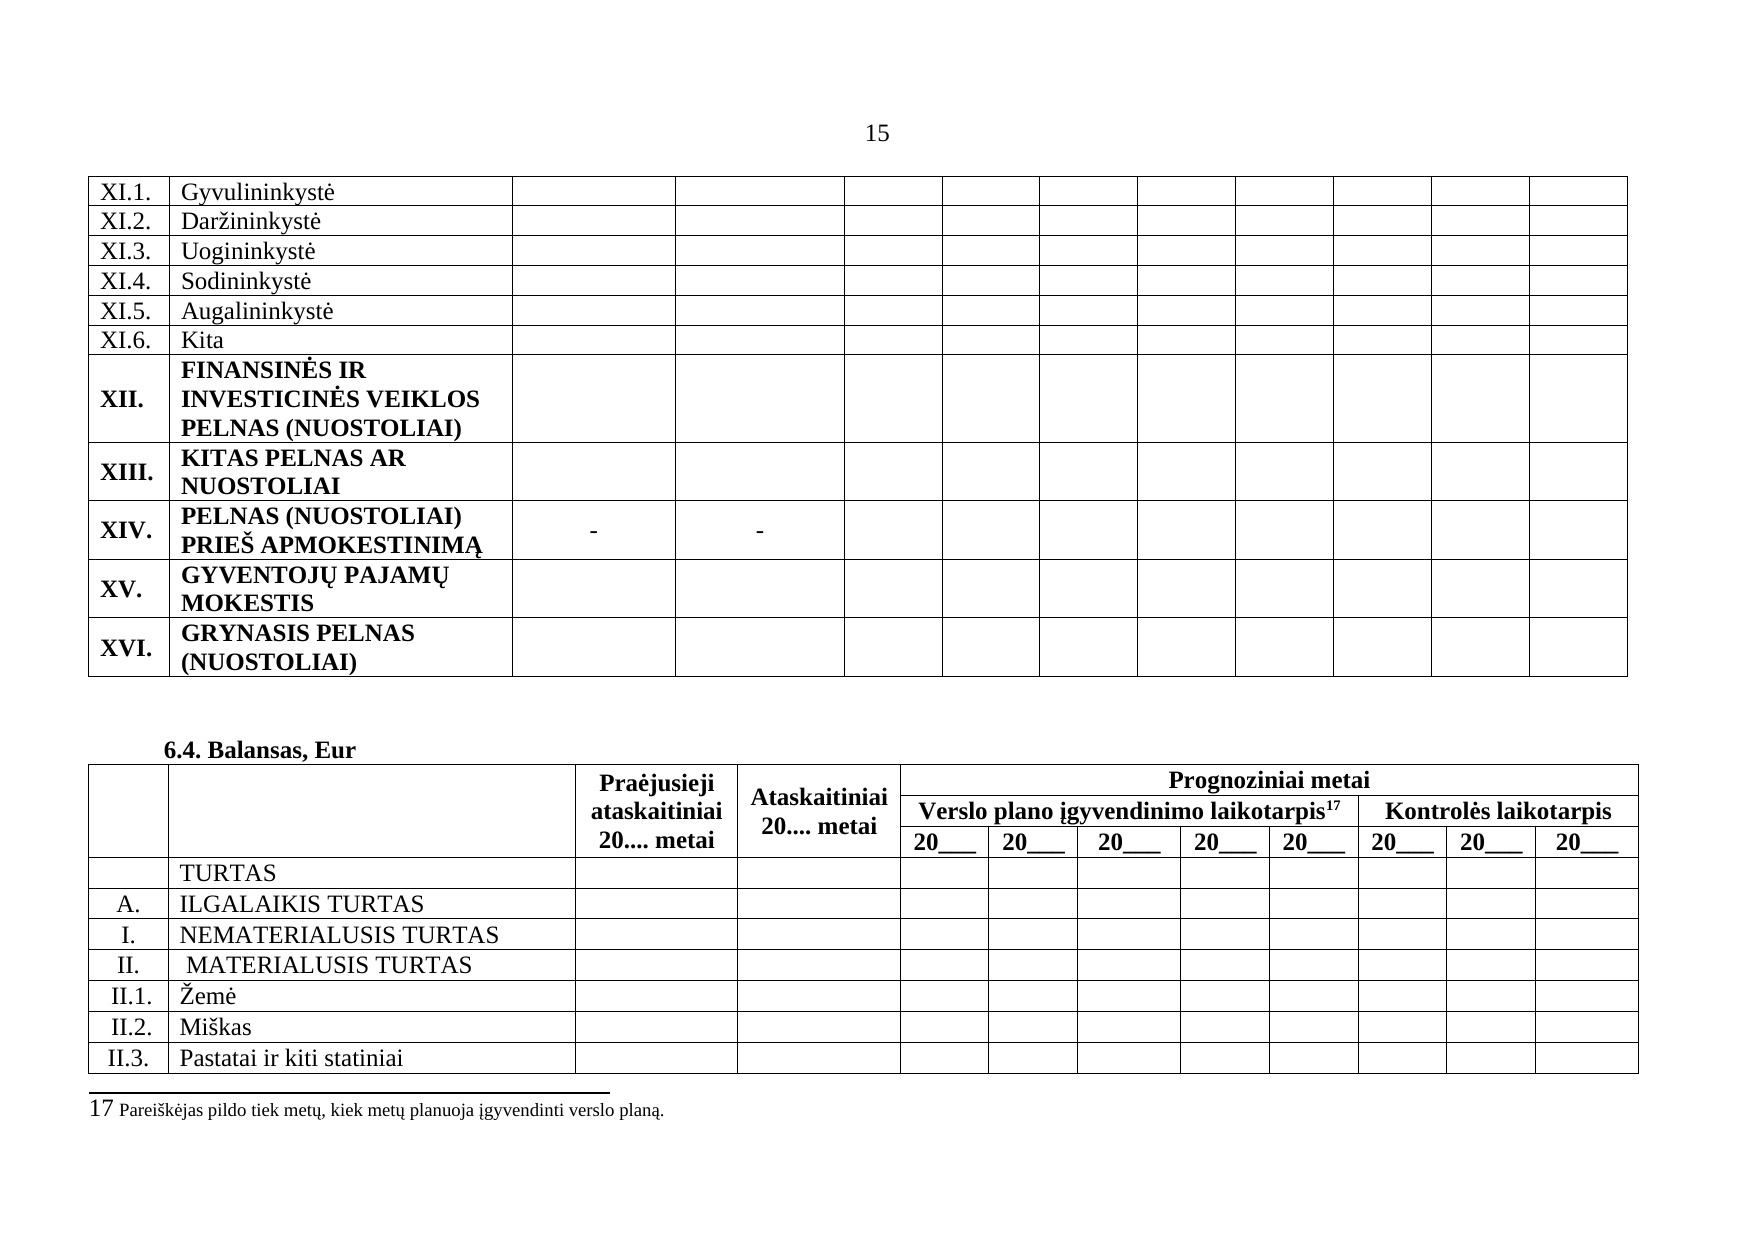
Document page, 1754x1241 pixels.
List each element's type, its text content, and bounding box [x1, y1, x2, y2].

table_cell [1181, 889, 1269, 918]
table_cell [676, 236, 844, 265]
table_cell [1270, 919, 1358, 949]
table_cell [1236, 326, 1333, 354]
table_cell [676, 296, 844, 324]
table_cell [1536, 1012, 1638, 1042]
table_cell [513, 326, 675, 354]
table_cell KITAS PELNAS AR NUOSTOLIAI [170, 443, 512, 500]
table_cell [1236, 236, 1333, 265]
table_cell [1236, 618, 1333, 676]
table_cell [1040, 560, 1137, 617]
table_cell [89, 858, 168, 887]
table_cell [676, 443, 844, 500]
table_cell [845, 618, 942, 676]
table_cell - [676, 501, 844, 559]
table_cell [943, 355, 1039, 442]
table_cell GYVENTOJŲ PAJAMŲ MOKESTIS [170, 560, 512, 617]
table_cell II.3. [89, 1043, 168, 1072]
table_cell [1040, 501, 1137, 559]
table_cell [901, 1043, 988, 1072]
table_cell [1236, 266, 1333, 295]
table_cell [1138, 206, 1235, 235]
table_cell [738, 858, 900, 887]
table_cell [1432, 177, 1529, 205]
table_cell [1334, 618, 1431, 676]
table_cell [901, 1012, 988, 1042]
table_cell [1078, 1043, 1180, 1072]
table_cell 20___ [901, 827, 988, 857]
table_cell [1270, 981, 1358, 1011]
table_cell 20___ [1359, 827, 1446, 857]
table_cell [989, 1012, 1077, 1042]
table_cell [1270, 858, 1358, 887]
table_cell [1359, 950, 1446, 980]
table_cell [1334, 560, 1431, 617]
table_cell [1181, 919, 1269, 949]
table_cell Daržininkystė [170, 206, 512, 235]
table_cell [1181, 858, 1269, 887]
table_cell [1181, 1043, 1269, 1072]
table_cell [576, 1043, 737, 1072]
table_cell [1040, 177, 1137, 205]
table_cell [1447, 889, 1535, 918]
table_cell [1359, 981, 1446, 1011]
table_cell [738, 981, 900, 1011]
table_cell [943, 266, 1039, 295]
table_cell [901, 858, 988, 887]
table_cell [1447, 858, 1535, 887]
table_cell [513, 560, 675, 617]
table_cell [676, 177, 844, 205]
table_cell [513, 206, 675, 235]
table_cell [513, 443, 675, 500]
table_cell XIII. [89, 443, 169, 500]
table_cell [1334, 236, 1431, 265]
table_cell [1138, 355, 1235, 442]
table_cell ILGALAIKIS TURTAS [169, 889, 575, 918]
table_cell [1536, 889, 1638, 918]
table_cell [943, 326, 1039, 354]
table_cell [1432, 560, 1529, 617]
table_cell [845, 355, 942, 442]
table_cell Gyvulininkystė [170, 177, 512, 205]
table_cell [1138, 560, 1235, 617]
table_cell XI.4. [89, 266, 169, 295]
table_cell [1334, 326, 1431, 354]
table_cell [1432, 501, 1529, 559]
table_cell I. [89, 919, 168, 949]
table_cell [1530, 236, 1627, 265]
table_cell Miškas [169, 1012, 575, 1042]
table_cell [989, 889, 1077, 918]
table_cell [1236, 355, 1333, 442]
table_cell [1138, 618, 1235, 676]
table_cell [1536, 858, 1638, 887]
table_cell GRYNASIS PELNAS (NUOSTOLIAI) [170, 618, 512, 676]
table_cell XI.1. [89, 177, 169, 205]
table_cell [845, 266, 942, 295]
table_cell XV. [89, 560, 169, 617]
table_cell [1359, 1043, 1446, 1072]
table_cell [1432, 355, 1529, 442]
table_cell [576, 950, 737, 980]
table_cell [1236, 443, 1333, 500]
table_cell [513, 266, 675, 295]
table_cell [845, 177, 942, 205]
table_cell [943, 618, 1039, 676]
table_cell XI.2. [89, 206, 169, 235]
table_cell [1530, 560, 1627, 617]
table_cell [1359, 1012, 1446, 1042]
table_cell Sodininkystė [170, 266, 512, 295]
table_cell II.1. [89, 981, 168, 1011]
table_cell TURTAS [169, 858, 575, 887]
table_cell [1536, 1043, 1638, 1072]
table_cell [1359, 919, 1446, 949]
table_cell XI.6. [89, 326, 169, 354]
table_cell [1432, 266, 1529, 295]
table_cell [676, 355, 844, 442]
table_cell 20___ [1447, 827, 1535, 857]
table_cell [1270, 1043, 1358, 1072]
table_cell [738, 1012, 900, 1042]
table_cell A. [89, 889, 168, 918]
table_cell [845, 206, 942, 235]
table_cell 20___ [1270, 827, 1358, 857]
table_cell [1334, 206, 1431, 235]
table_cell [1138, 443, 1235, 500]
table_cell MATERIALUSIS TURTAS [169, 950, 575, 980]
table_cell [1432, 618, 1529, 676]
table_cell [1236, 296, 1333, 324]
table_cell NEMATERIALUSIS TURTAS [169, 919, 575, 949]
table_cell [943, 501, 1039, 559]
table_cell [1270, 950, 1358, 980]
table_cell [513, 618, 675, 676]
table_cell [1040, 443, 1137, 500]
table_cell [1530, 355, 1627, 442]
table_cell [901, 981, 988, 1011]
table_cell [1530, 266, 1627, 295]
table_cell [1359, 858, 1446, 887]
table_cell [1181, 950, 1269, 980]
table_cell [943, 206, 1039, 235]
table_cell [513, 296, 675, 324]
table_cell [1078, 858, 1180, 887]
table_cell 20___ [989, 827, 1077, 857]
table_cell [1138, 501, 1235, 559]
table_cell [1138, 177, 1235, 205]
table_cell Augalininkystė [170, 296, 512, 324]
table_cell Kontrolės laikotarpis [1359, 796, 1638, 826]
table_cell [1078, 981, 1180, 1011]
table_cell [1530, 326, 1627, 354]
table_cell [989, 919, 1077, 949]
table_cell [1040, 266, 1137, 295]
table_cell [1334, 296, 1431, 324]
table_cell [845, 501, 942, 559]
table_cell [989, 858, 1077, 887]
table_cell XVI. [89, 618, 169, 676]
table_cell [943, 177, 1039, 205]
table_cell Žemė [169, 981, 575, 1011]
table_cell [845, 560, 942, 617]
table_cell [1236, 501, 1333, 559]
table_cell Uogininkystė [170, 236, 512, 265]
table_header [169, 765, 575, 857]
table_cell [513, 236, 675, 265]
table_cell PELNAS (NUOSTOLIAI) PRIEŠ APMOKESTINIMĄ [170, 501, 512, 559]
table_cell [676, 326, 844, 354]
table_cell XI.3. [89, 236, 169, 265]
table_cell [1447, 1043, 1535, 1072]
table_cell [1530, 618, 1627, 676]
table_cell [901, 889, 988, 918]
table_cell [738, 919, 900, 949]
table_cell [989, 1043, 1077, 1072]
table_cell [989, 950, 1077, 980]
table_cell XI.5. [89, 296, 169, 324]
table_cell [1078, 919, 1180, 949]
table_cell [1236, 560, 1333, 617]
table_cell [1138, 296, 1235, 324]
table_cell [943, 443, 1039, 500]
table_cell 20___ [1078, 827, 1180, 857]
table_cell Kita [170, 326, 512, 354]
table_cell [576, 858, 737, 887]
table_cell [1334, 266, 1431, 295]
table_header Prognoziniai metai [901, 765, 1638, 795]
table_cell [1040, 206, 1137, 235]
table_cell [1432, 443, 1529, 500]
table_cell 20___ [1536, 827, 1638, 857]
table_cell Verslo plano įgyvendinimo laikotarpis [901, 796, 1358, 826]
table_cell [1040, 326, 1137, 354]
table_cell [1078, 889, 1180, 918]
table_cell [738, 1043, 900, 1072]
table_cell [1447, 1012, 1535, 1042]
table_cell [576, 889, 737, 918]
table_cell II.2. [89, 1012, 168, 1042]
table_cell II. [89, 950, 168, 980]
table_cell XII. [89, 355, 169, 442]
table_cell [943, 236, 1039, 265]
table_cell [1138, 236, 1235, 265]
table_cell [1447, 919, 1535, 949]
table_cell [1236, 177, 1333, 205]
table_cell [576, 981, 737, 1011]
table_cell [1270, 1012, 1358, 1042]
table_cell [1447, 950, 1535, 980]
table_cell [1359, 889, 1446, 918]
table_header Ataskaitiniai 20.... metai [738, 765, 900, 857]
table_cell [901, 919, 988, 949]
table_cell [738, 950, 900, 980]
table_cell [1040, 355, 1137, 442]
table_cell Pastatai ir kiti statiniai [169, 1043, 575, 1072]
table_cell [1530, 206, 1627, 235]
table_cell [738, 889, 900, 918]
table_cell [1040, 236, 1137, 265]
table_header Praėjusieji ataskaitiniai 20.... metai [576, 765, 737, 857]
table_cell FINANSINĖS IR INVESTICINĖS VEIKLOS PELNAS (NUOSTOLIAI) [170, 355, 512, 442]
table_cell [1432, 326, 1529, 354]
table_cell [676, 618, 844, 676]
table_cell [1078, 1012, 1180, 1042]
table_cell [1138, 266, 1235, 295]
table_cell [1334, 443, 1431, 500]
table_cell - [513, 501, 675, 559]
table_cell [845, 443, 942, 500]
table_cell [1078, 950, 1180, 980]
table_cell [1334, 355, 1431, 442]
table_cell [676, 560, 844, 617]
table_cell [576, 1012, 737, 1042]
table_cell [1432, 236, 1529, 265]
table_cell [1138, 326, 1235, 354]
table_cell [1530, 177, 1627, 205]
table_cell XIV. [89, 501, 169, 559]
table_cell [943, 560, 1039, 617]
table_cell [1334, 177, 1431, 205]
table_cell [901, 950, 988, 980]
table_cell [1181, 1012, 1269, 1042]
table_cell [845, 236, 942, 265]
table_cell 20___ [1181, 827, 1269, 857]
table_cell [1447, 981, 1535, 1011]
table_cell [943, 296, 1039, 324]
table_cell [676, 206, 844, 235]
table_cell [1432, 206, 1529, 235]
table_cell [676, 266, 844, 295]
table_cell [845, 326, 942, 354]
table_cell [1530, 443, 1627, 500]
table_cell [1334, 501, 1431, 559]
table_cell [989, 981, 1077, 1011]
table_cell [1181, 981, 1269, 1011]
table_cell [1530, 501, 1627, 559]
table_cell [1040, 618, 1137, 676]
table_cell [1432, 296, 1529, 324]
table_cell [845, 296, 942, 324]
table_cell [576, 919, 737, 949]
table_cell [513, 177, 675, 205]
text 6.4. Balansas, Eur [89, 735, 1665, 764]
table_cell [1270, 889, 1358, 918]
table_cell [1040, 296, 1137, 324]
table_cell [513, 355, 675, 442]
table_cell [1536, 919, 1638, 949]
table_cell [1536, 950, 1638, 980]
table_cell [1236, 206, 1333, 235]
table_cell [1530, 296, 1627, 324]
table_header [89, 765, 168, 857]
table_cell [1536, 981, 1638, 1011]
